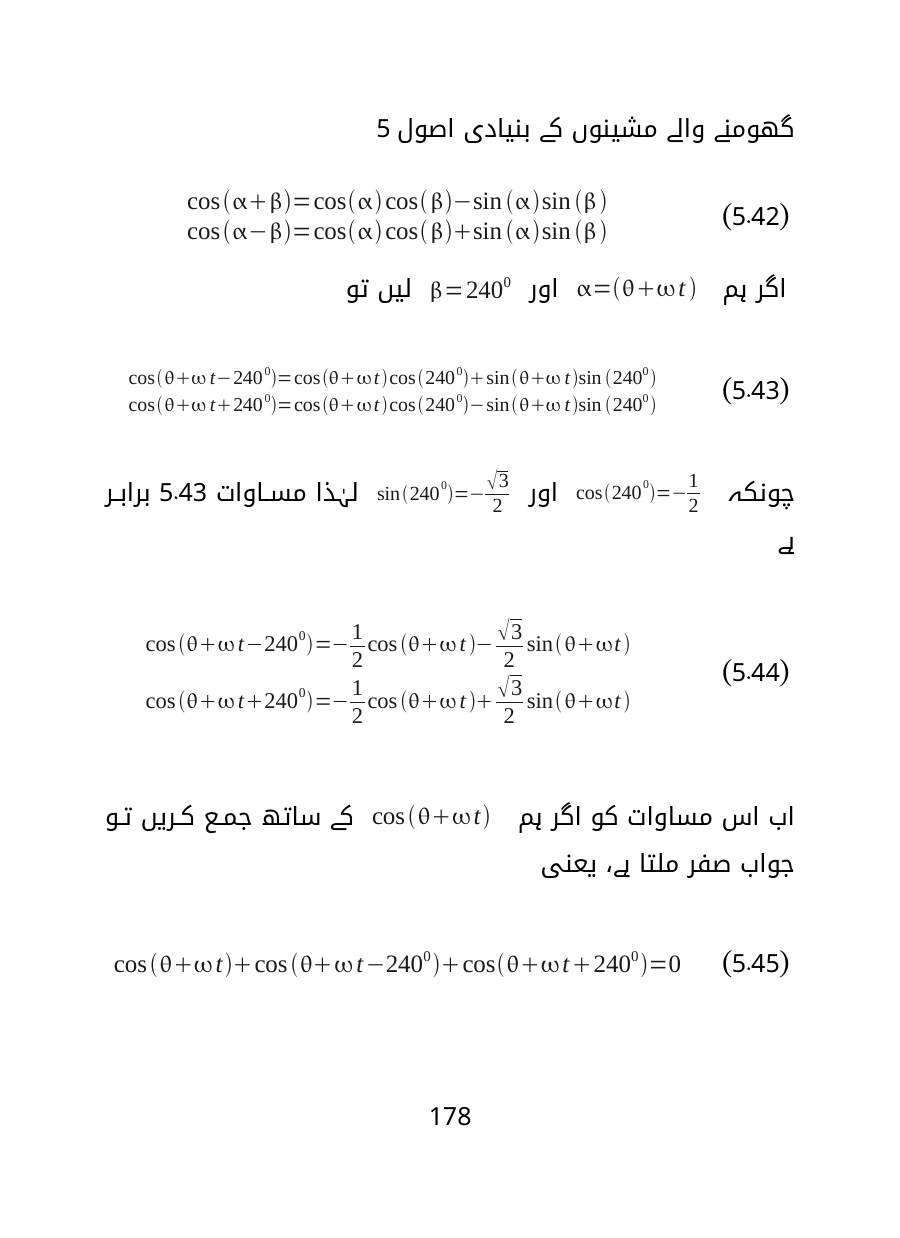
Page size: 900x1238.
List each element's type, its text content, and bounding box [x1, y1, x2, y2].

text اگر ہم اورلیں تو [105, 265, 795, 312]
text اب اس مساوات کو اگر ہم کے ساتھ جمع کریں تو جواب صفر ملتا ہے، یعنی [105, 793, 795, 888]
table_header [105, 612, 680, 747]
table_header [105, 935, 705, 1006]
table_header (5.45) [705, 935, 795, 1006]
table_header (5.43) [680, 359, 795, 435]
table_header [105, 359, 680, 435]
table_header (5.42) [680, 182, 795, 265]
table_header [105, 182, 680, 265]
text چونکہ اورلہٰذا مساوات 5.43 برابر ہے [105, 469, 795, 565]
table_header (5.44) [680, 612, 795, 747]
